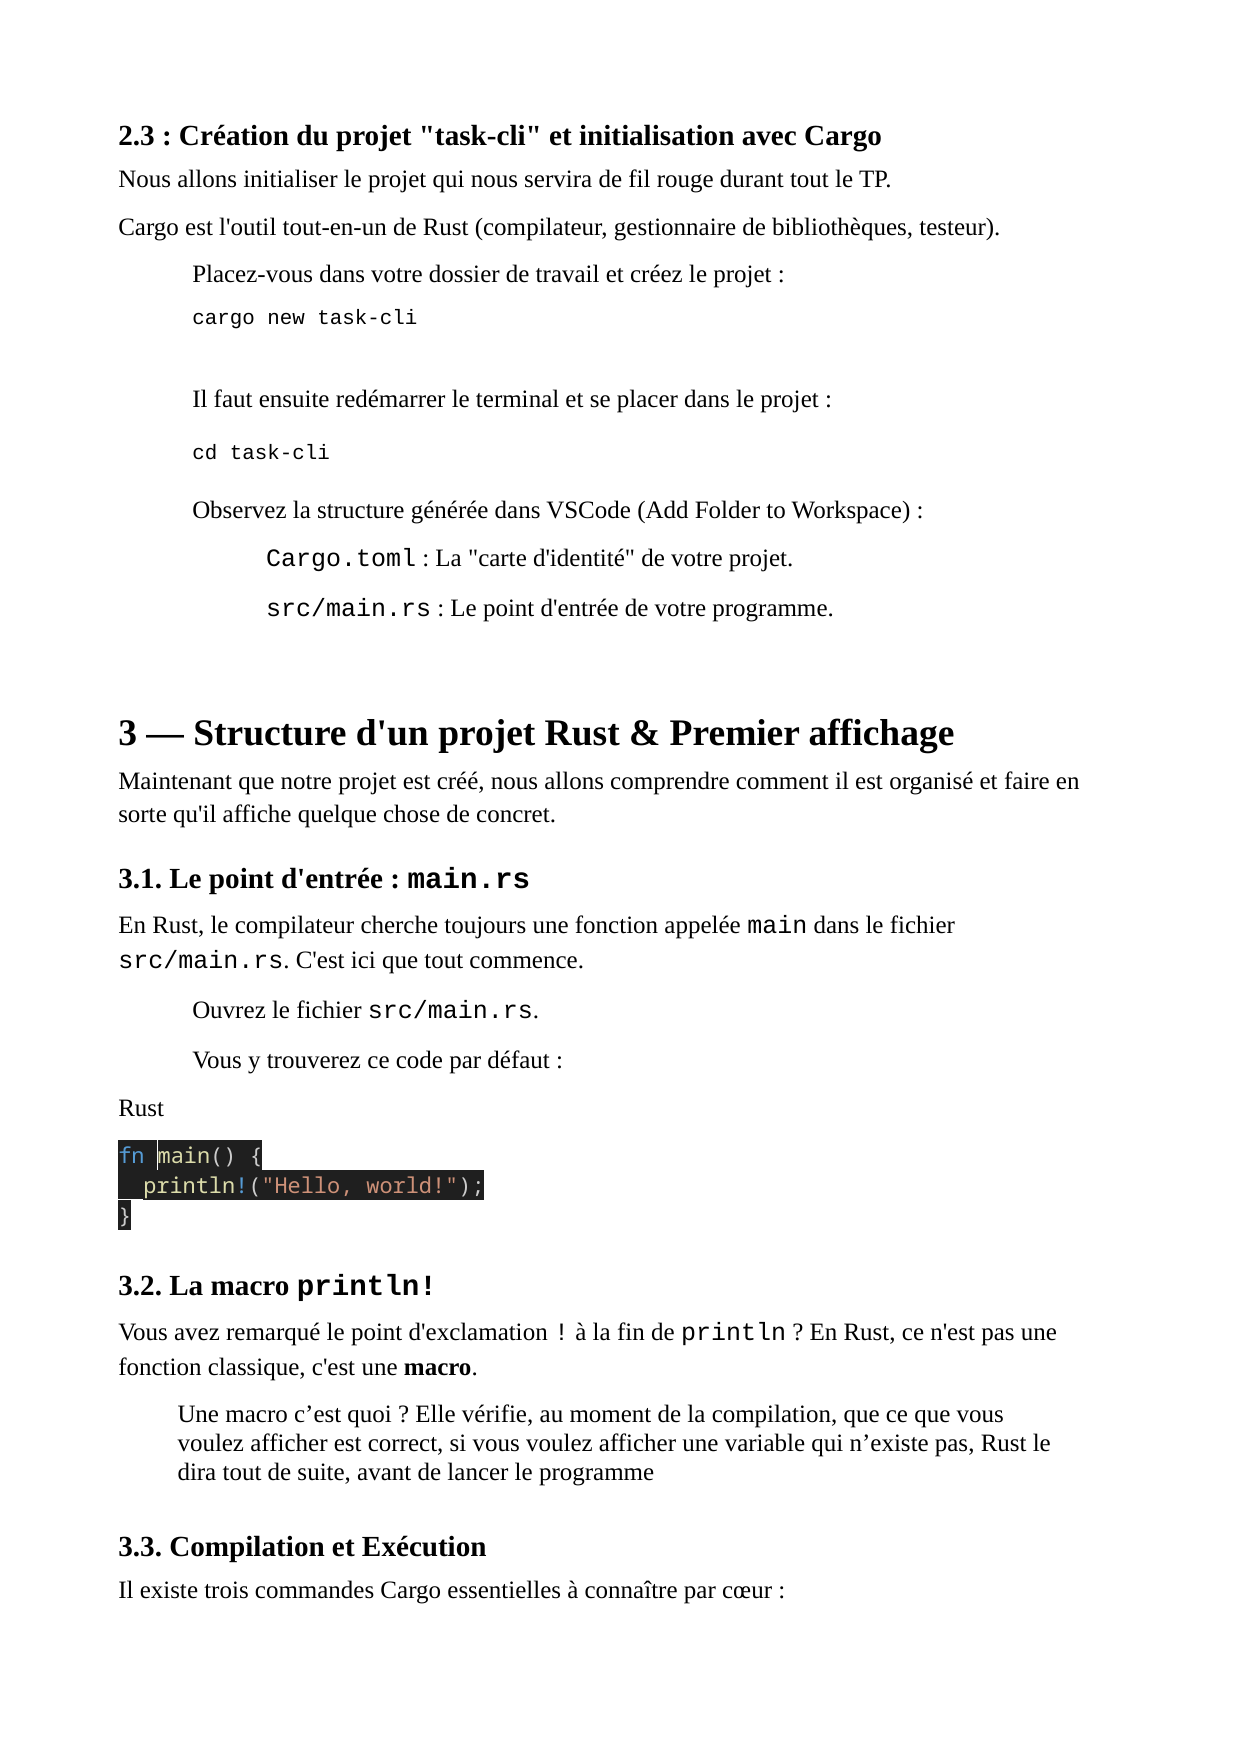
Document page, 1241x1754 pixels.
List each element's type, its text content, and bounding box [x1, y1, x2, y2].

text Cargo est l'outil tout-en-un de Rust (compilateur, gestionnaire de bibliothèques, testeur). [118, 212, 1122, 241]
subtitle 2.3 : Création du projet "task-cli" et initialisation avec Cargo [118, 118, 1122, 152]
text Maintenant que notre projet est créé, nous allons comprendre comment il est organisé et faire en sorte qu'il affiche quelque chose de concret. [118, 766, 1122, 828]
list Vous y trouverez ce code par défaut : [162, 1045, 1122, 1074]
text Il existe trois commandes Cargo essentielles à connaître par cœur : [118, 1576, 1122, 1604]
subtitle 3 — Structure d'un projet Rust & Premier affichage [118, 711, 1122, 754]
list Placez-vous dans votre dossier de travail et créez le projet : [162, 259, 1122, 288]
text Nous allons initialiser le projet qui nous servira de fil rouge durant tout le TP. [118, 164, 1122, 193]
text cd task-cli [118, 442, 1122, 466]
text fn main() { [118, 1140, 1122, 1170]
list Cargo.toml : La "carte d'identité" de votre projet. [236, 543, 1122, 573]
text println!("Hello, world!"); [118, 1170, 1122, 1200]
subtitle 3.3. Compilation et Exécution [118, 1529, 1122, 1563]
list Ouvrez le fichier src/main.rs. [162, 995, 1122, 1026]
list Observez la structure générée dans VSCode (Add Folder to Workspace) : [162, 495, 1122, 524]
text Il faut ensuite redémarrer le terminal et se placer dans le projet : [118, 384, 1122, 412]
subtitle 3.2. La macro println! [118, 1268, 1122, 1304]
list cargo new task-cli [162, 307, 1122, 331]
list src/main.rs : Le point d'entrée de votre programme. [236, 593, 1122, 623]
subtitle 3.1. Le point d'entrée : main.rs [118, 862, 1122, 898]
text Vous avez remarqué le point d'exclamation ! à la fin de println ? En Rust, ce n'est pas une fonction classique, c'est une macro. [118, 1317, 1122, 1380]
text } [118, 1200, 1122, 1230]
text Rust [118, 1093, 1122, 1122]
text En Rust, le compilateur cherche toujours une fonction appelée main dans le fichier src/main.rs. C'est ici que tout commence. [118, 910, 1122, 976]
text Une macro c’est quoi ? Elle vérifie, au moment de la compilation, que ce que vous voulez afficher est correct, si vous voulez afficher une variable qui n’existe pas, Rust le dira tout de suite, avant de lancer le programme [177, 1399, 1063, 1486]
